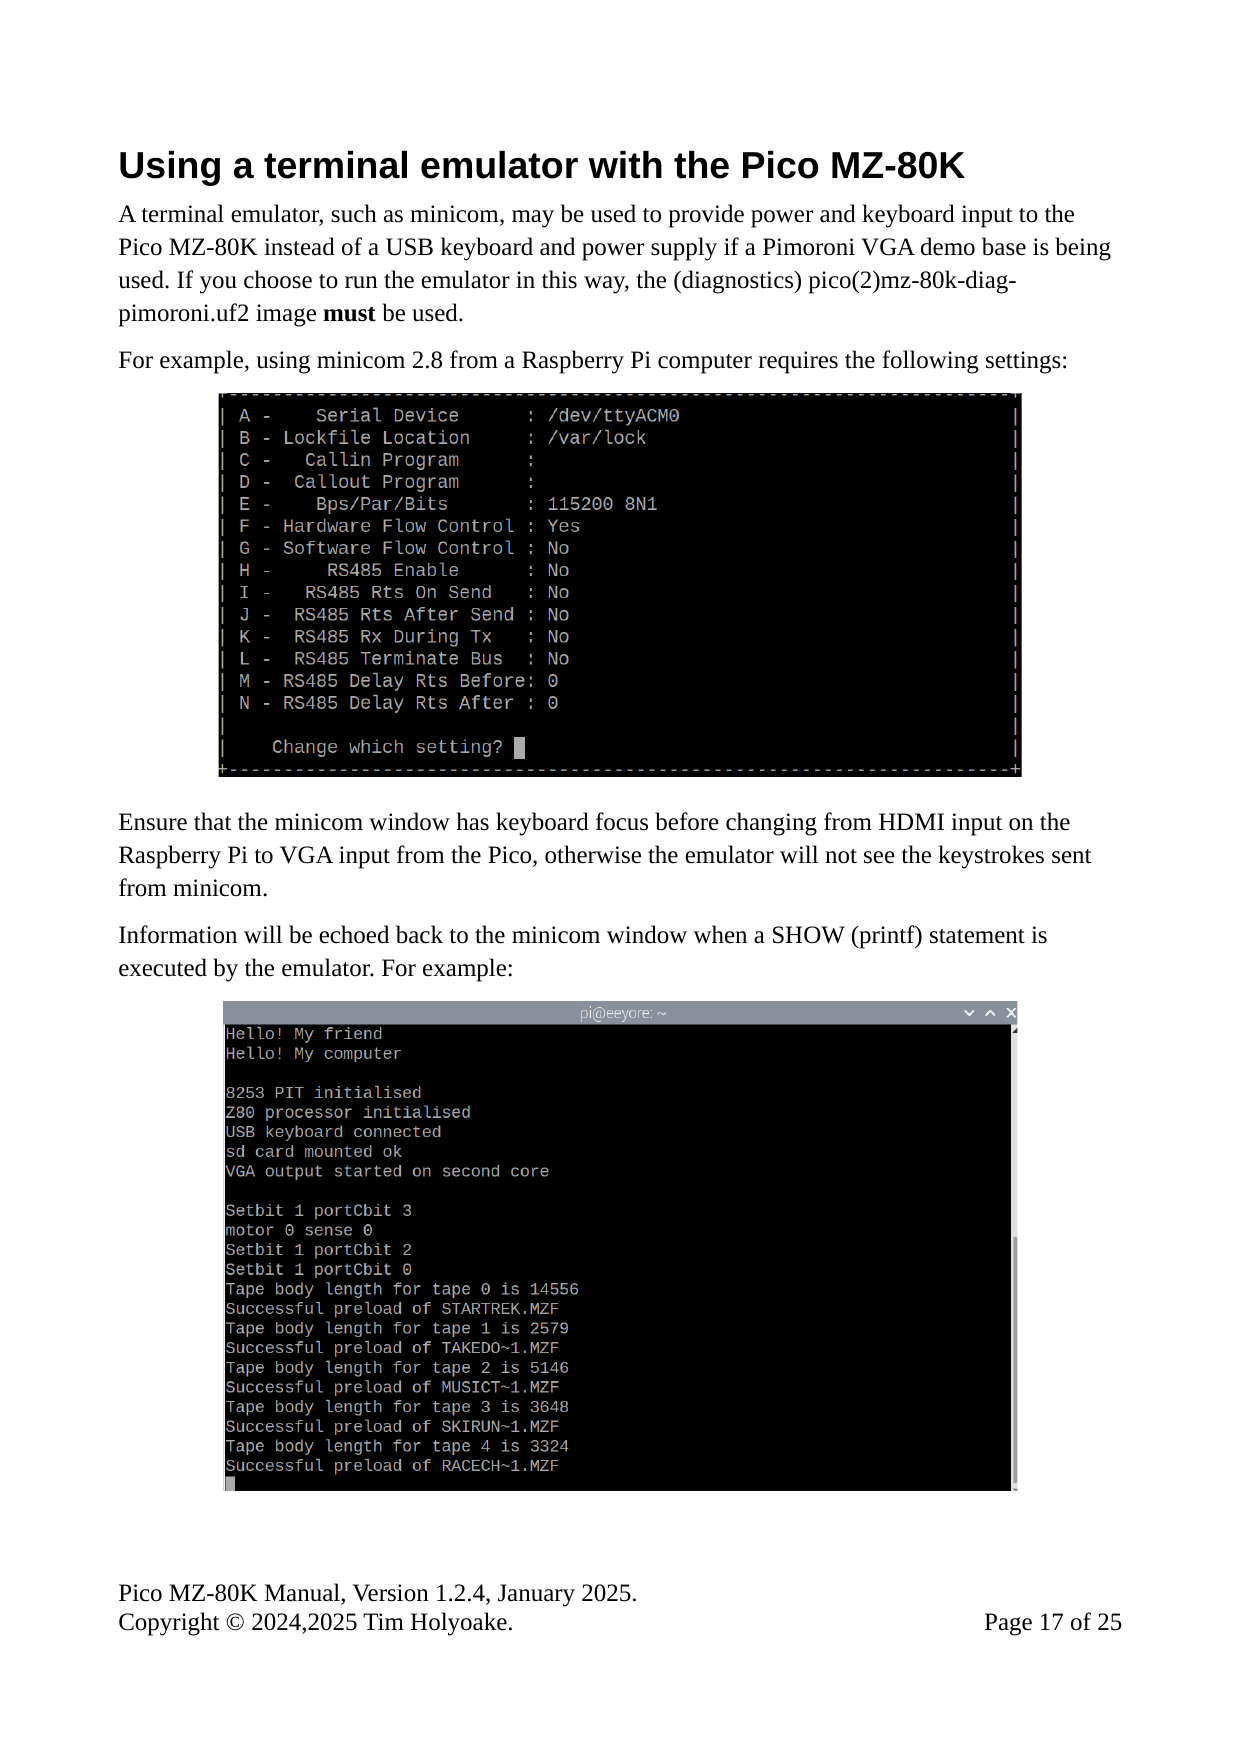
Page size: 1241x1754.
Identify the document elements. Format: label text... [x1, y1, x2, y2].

subtitle Using a terminal emulator with the Pico MZ-80K [118, 143, 1122, 186]
text Information will be echoed back to the minicom window when a SHOW (printf) statement is executed by the emulator. For example: [118, 921, 1122, 982]
text A terminal emulator, such as minicom, may be used to provide power and keyboard input to the Pico MZ-80K instead of a USB keyboard and power supply if a Pimoroni VGA demo base is being used. If you choose to run the emulator in this way, the (diagnostics) pico(2)mz-80k-diag-pimoroni.uf2 image must be used. [118, 199, 1122, 327]
text For example, using minicom 2.8 from a Raspberry Pi computer requires the following settings: [118, 345, 1122, 374]
text Ensure that the minicom window has keyboard focus before changing from HDMI input on the Raspberry Pi to VGA input from the Pico, otherwise the emulator will not see the keystrokes sent from minicom. [118, 807, 1122, 902]
picture [223, 1001, 1018, 1491]
picture [218, 393, 1022, 777]
